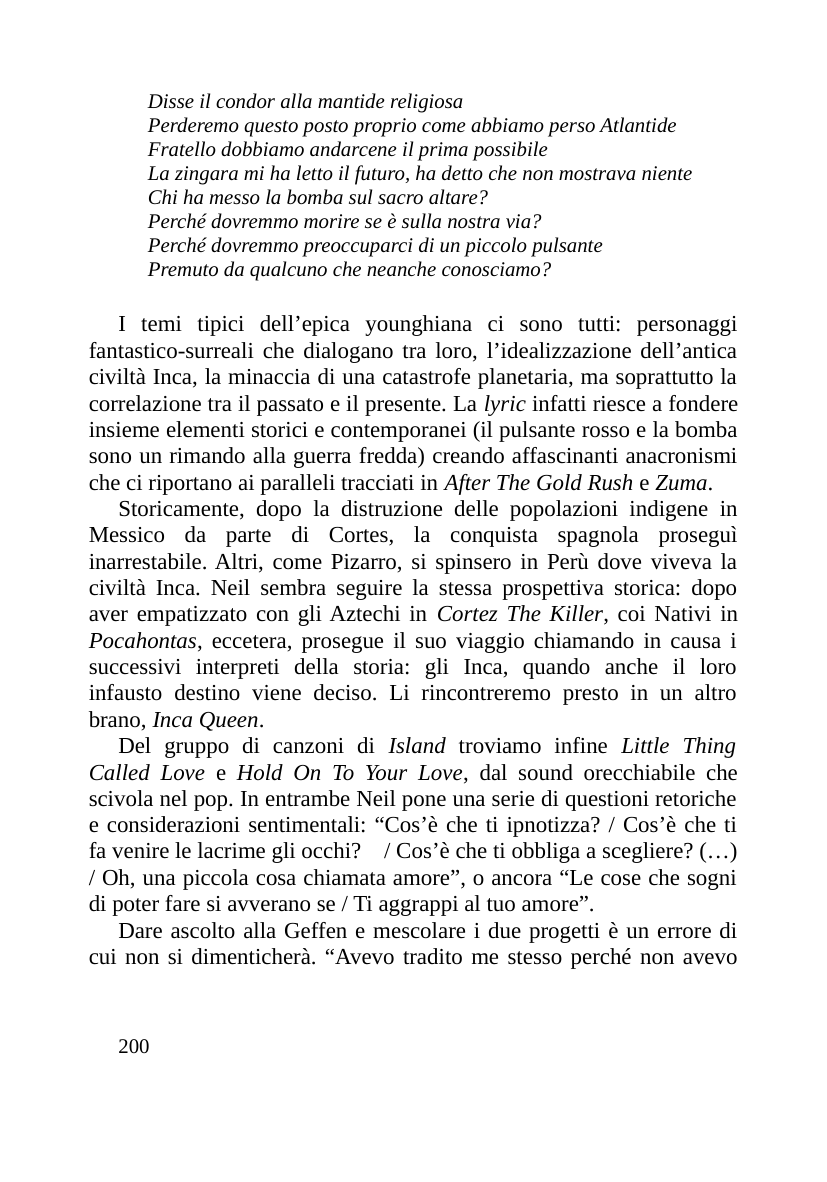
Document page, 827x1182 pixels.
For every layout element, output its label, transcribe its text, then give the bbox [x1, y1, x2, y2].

text La zingara mi ha letto il futuro, ha detto che non mostrava niente [88, 161, 738, 185]
text Storicamente, dopo la distruzione delle popolazioni indigene in Messico da parte di Cortes, la conquista spagnola proseguì inarrestabile. Altri, come Pizarro, si spinsero in Perù dove viveva la civiltà Inca. Neil sembra seguire la stessa prospettiva storica: dopo aver empatizzato con gli Aztechi in Cortez The Killer, coi Nativi in Pocahontas, eccetera, prosegue il suo viaggio chiamando in causa i successivi interpreti della storia: gli Inca, quando anche il loro infausto destino viene deciso. Li rincontreremo presto in un altro brano, Inca Queen. [88, 495, 738, 732]
text Del gruppo di canzoni di Island troviamo infine Little Thing Called Love e Hold On To Your Love, dal sound orecchiabile che scivola nel pop. In entrambe Neil pone una serie di questioni retoriche e considerazioni sentimentali: “Cos’è che ti ipnotizza? / Cos’è che ti fa venire le lacrime gli occhi? / Cos’è che ti obbliga a scegliere? (…) / Oh, una piccola cosa chiamata amore”, o ancora “Le cose che sogni di poter fare si avverano se / Ti aggrappi al tuo amore”. [88, 732, 738, 917]
text Disse il condor alla mantide religiosa [88, 88, 738, 113]
text Chi ha messo la bomba sul sacro altare? [88, 185, 738, 209]
text Dare ascolto alla Geffen e mescolare i due progetti è un errore di cui non si dimenticherà. “Avevo tradito me stesso perché non avevo [88, 917, 738, 969]
text I temi tipici dell’epica younghiana ci sono tutti: personaggi fantastico-surreali che dialogano tra loro, l’idealizzazione dell’antica civiltà Inca, la minaccia di una catastrofe planetaria, ma soprattutto la correlazione tra il passato e il presente. La lyric infatti riesce a fondere insieme elementi storici e contemporanei (il pulsante rosso e la bomba sono un rimando alla guerra fredda) creando affascinanti anacronismi che ci riportano ai paralleli tracciati in After The Gold Rush e Zuma. [88, 311, 738, 495]
text Perché dovremmo preoccuparci di un piccolo pulsante [88, 233, 738, 257]
text Premuto da qualcuno che neanche conosciamo? [88, 257, 738, 281]
text Perderemo questo posto proprio come abbiamo perso Atlantide [88, 113, 738, 137]
text Fratello dobbiamo andarcene il prima possibile [88, 137, 738, 161]
text Perché dovremmo morire se è sulla nostra via? [88, 209, 738, 233]
